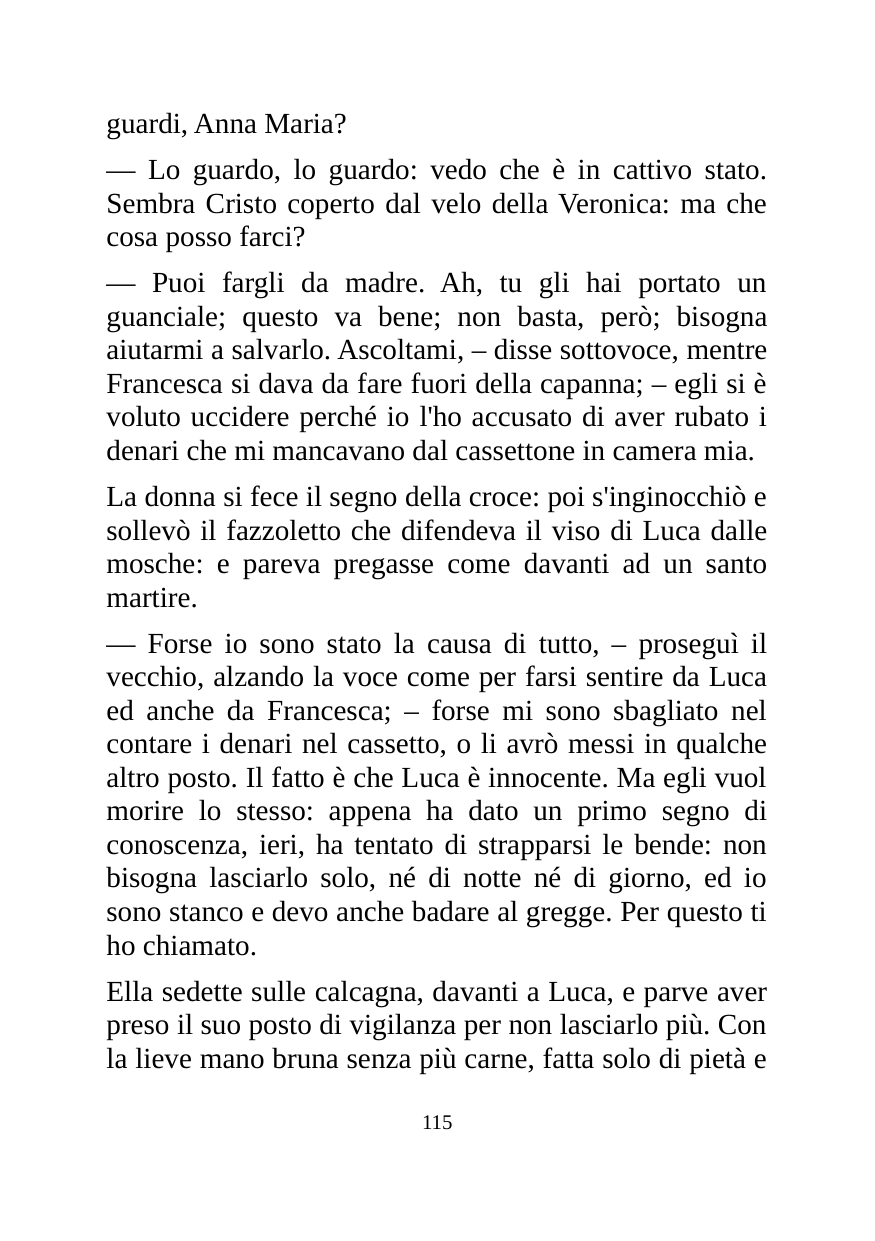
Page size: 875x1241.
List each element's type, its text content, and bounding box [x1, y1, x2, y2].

text guardi, Anna Maria? [106, 106, 768, 140]
text — Lo guardo, lo guardo: vedo che è in cattivo stato. Sembra Cristo coperto dal velo della Veronica: ma che cosa posso farci? [106, 152, 768, 253]
text — Forse io sono stato la causa di tutto, – proseguì il vecchio, alzando la voce come per farsi sentire da Luca ed anche da Francesca; – forse mi sono sbagliato nel contare i denari nel cassetto, o li avrò messi in qualche altro posto. Il fatto è che Luca è innocente. Ma egli vuol morire lo stesso: appena ha dato un primo segno di conoscenza, ieri, ha tentato di strapparsi le bende: non bisogna lasciarlo solo, né di notte né di giorno, ed io sono stanco e devo anche badare al gregge. Per questo ti ho chiamato. [106, 626, 768, 961]
text Ella sedette sulle calcagna, davanti a Luca, e parve aver preso il suo posto di vigilanza per non lasciarlo più. Con la lieve mano bruna senza più carne, fatta solo di pietà e [106, 974, 768, 1074]
text La donna si fece il segno della croce: poi s'inginocchiò e sollevò il fazzoletto che difendeva il viso di Luca dalle mosche: e pareva pregasse come davanti ad un santo martire. [106, 479, 768, 613]
text — Puoi fargli da madre. Ah, tu gli hai portato un guanciale; questo va bene; non basta, però; bisogna aiutarmi a salvarlo. Ascoltami, – disse sottovoce, mentre Francesca si dava da fare fuori della capanna; – egli si è voluto uccidere perché io l'ho accusato di aver rubato i denari che mi mancavano dal cassettone in camera mia. [106, 265, 768, 467]
